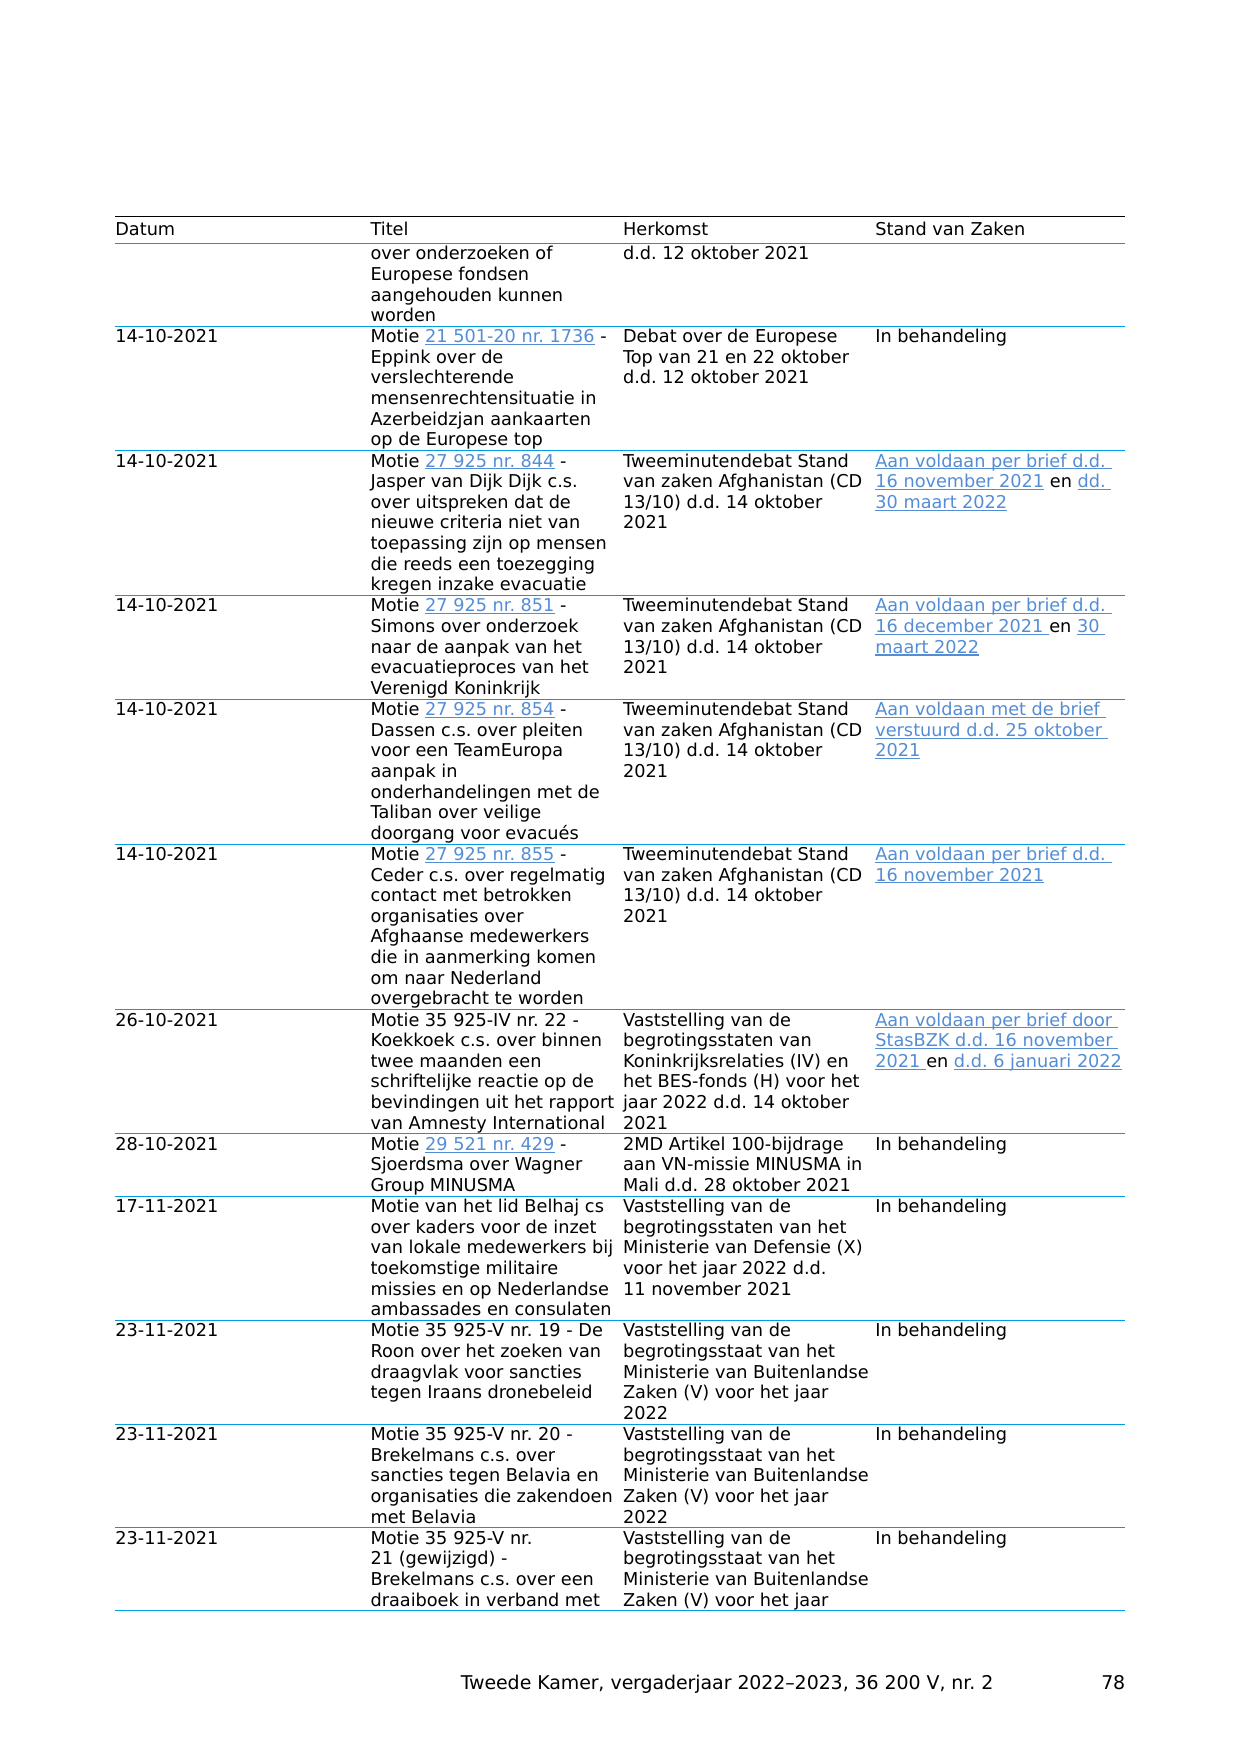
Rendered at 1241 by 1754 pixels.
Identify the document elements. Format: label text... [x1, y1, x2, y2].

table_cell Aan voldaan per brief d.d. 16 november 2021 en dd. 30 maart 2022 [872, 451, 1125, 595]
table_cell Datum [115, 217, 367, 243]
table_cell 26-10-2021 [115, 1010, 367, 1133]
table_cell In behandeling [872, 1528, 1125, 1610]
table_cell Vaststelling van de begrotingsstaat van het Ministerie van Buitenlandse Zaken (V) voor het jaar 2022 [620, 1321, 872, 1423]
table_cell Aan voldaan per brief d.d. 16 november 2021 [872, 845, 1125, 1009]
table_cell Tweeminutendebat Stand van zaken Afghanistan (CD 13/10) d.d. 14 oktober 2021 [620, 596, 872, 698]
table_cell Motie 27 925 nr. 855 - Ceder c.s. over regelmatig contact met betrokken organisaties over Afghaanse medewerkers die in aanmerking komen om naar Nederland overgebracht te worden [368, 845, 620, 1009]
table_cell Tweeminutendebat Stand van zaken Afghanistan (CD 13/10) d.d. 14 oktober 2021 [620, 700, 872, 843]
table_cell In behandeling [872, 1321, 1125, 1423]
table_cell 14-10-2021 [115, 700, 367, 843]
table_cell 2MD Artikel 100-bijdrage aan VN-missie MINUSMA in Mali d.d. 28 oktober 2021 [620, 1134, 872, 1196]
table_cell 14-10-2021 [115, 451, 367, 595]
table_cell In behandeling [872, 327, 1125, 450]
table_cell Vaststelling van de begrotingsstaat van het Ministerie van Buitenlandse Zaken (V) voor het jaar [620, 1528, 872, 1610]
table_cell 14-10-2021 [115, 845, 367, 1009]
table_cell Aan voldaan per brief d.d. 16 december 2021 en 30 maart 2022 [872, 596, 1125, 698]
table_cell Motie 35 925-V nr. 20 - Brekelmans c.s. over sancties tegen Belavia en organisaties die zakendoen met Belavia [368, 1425, 620, 1527]
table_cell Motie 27 925 nr. 844 - Jasper van Dijk Dijk c.s. over uitspreken dat de nieuwe criteria niet van toepassing zijn op mensen die reeds een toezegging kregen inzake evacuatie [368, 451, 620, 595]
table_cell Tweeminutendebat Stand van zaken Afghanistan (CD 13/10) d.d. 14 oktober 2021 [620, 451, 872, 595]
table_cell Titel [368, 217, 620, 243]
table_header Tabel 30 Door de Staten-Generaal aanvaarde moties, parlementaire jaar 2021-2022 [115, 191, 1125, 216]
table_cell over onderzoeken of Europese fondsen aangehouden kunnen worden [368, 244, 620, 326]
table_cell Aan voldaan met de brief verstuurd d.d. 25 oktober 2021 [872, 700, 1125, 843]
table_cell 17-11-2021 [115, 1197, 367, 1320]
table_cell Vaststelling van de begrotingsstaten van het Ministerie van Defensie (X) voor het jaar 2022 d.d. 11 november 2021 [620, 1197, 872, 1320]
table_cell Motie van het lid Belhaj cs over kaders voor de inzet van lokale medewerkers bij toekomstige militaire missies en op Nederlandse ambassades en consulaten [368, 1197, 620, 1320]
table_cell In behandeling [872, 1197, 1125, 1320]
table_cell Motie 27 925 nr. 854 - Dassen c.s. over pleiten voor een TeamEuropa aanpak in onderhandelingen met de Taliban over veilige doorgang voor evacués [368, 700, 620, 843]
table_cell 23-11-2021 [115, 1528, 367, 1610]
table_cell Tweeminutendebat Stand van zaken Afghanistan (CD 13/10) d.d. 14 oktober 2021 [620, 845, 872, 1009]
table_cell Debat over de Europese Top van 21 en 22 oktober d.d. 12 oktober 2021 [620, 327, 872, 450]
table_cell 14-10-2021 [115, 596, 367, 698]
table_cell 23-11-2021 [115, 1321, 367, 1423]
table_cell Aan voldaan per brief door StasBZK d.d. 16 november 2021 en d.d. 6 januari 2022 [872, 1010, 1125, 1133]
table_cell [872, 244, 1125, 326]
table_cell 23-11-2021 [115, 1425, 367, 1527]
table_cell Motie 35 925-V nr. 21 (gewijzigd) - Brekelmans c.s. over een draaiboek in verband met [368, 1528, 620, 1610]
table_cell Stand van Zaken [872, 217, 1125, 243]
table_cell Motie 21 501-20 nr. 1736 -Eppink over de verslechterende mensenrechtensituatie in Azerbeidzjan aankaarten op de Europese top [368, 327, 620, 450]
table_cell Vaststelling van de begrotingsstaten van Koninkrijksrelaties (IV) en het BES-fonds (H) voor het jaar 2022 d.d. 14 oktober 2021 [620, 1010, 872, 1133]
table_cell 14-10-2021 [115, 327, 367, 450]
table_cell Motie 29 521 nr. 429 - Sjoerdsma over Wagner Group MINUSMA [368, 1134, 620, 1196]
table_cell Motie 35 925-V nr. 19 - De Roon over het zoeken van draagvlak voor sancties tegen Iraans dronebeleid [368, 1321, 620, 1423]
table_cell In behandeling [872, 1425, 1125, 1527]
table_cell d.d. 12 oktober 2021 [620, 244, 872, 326]
table_cell Vaststelling van de begrotingsstaat van het Ministerie van Buitenlandse Zaken (V) voor het jaar 2022 [620, 1425, 872, 1527]
table_cell Motie 35 925-IV nr. 22 - Koekkoek c.s. over binnen twee maanden een schriftelijke reactie op de bevindingen uit het rapport van Amnesty International [368, 1010, 620, 1133]
table_cell In behandeling [872, 1134, 1125, 1196]
table_cell 28-10-2021 [115, 1134, 367, 1196]
table_cell Herkomst [620, 217, 872, 243]
table_cell Motie 27 925 nr. 851 - Simons over onderzoek naar de aanpak van het evacuatieproces van het Verenigd Koninkrijk [368, 596, 620, 698]
table_cell [115, 244, 367, 326]
